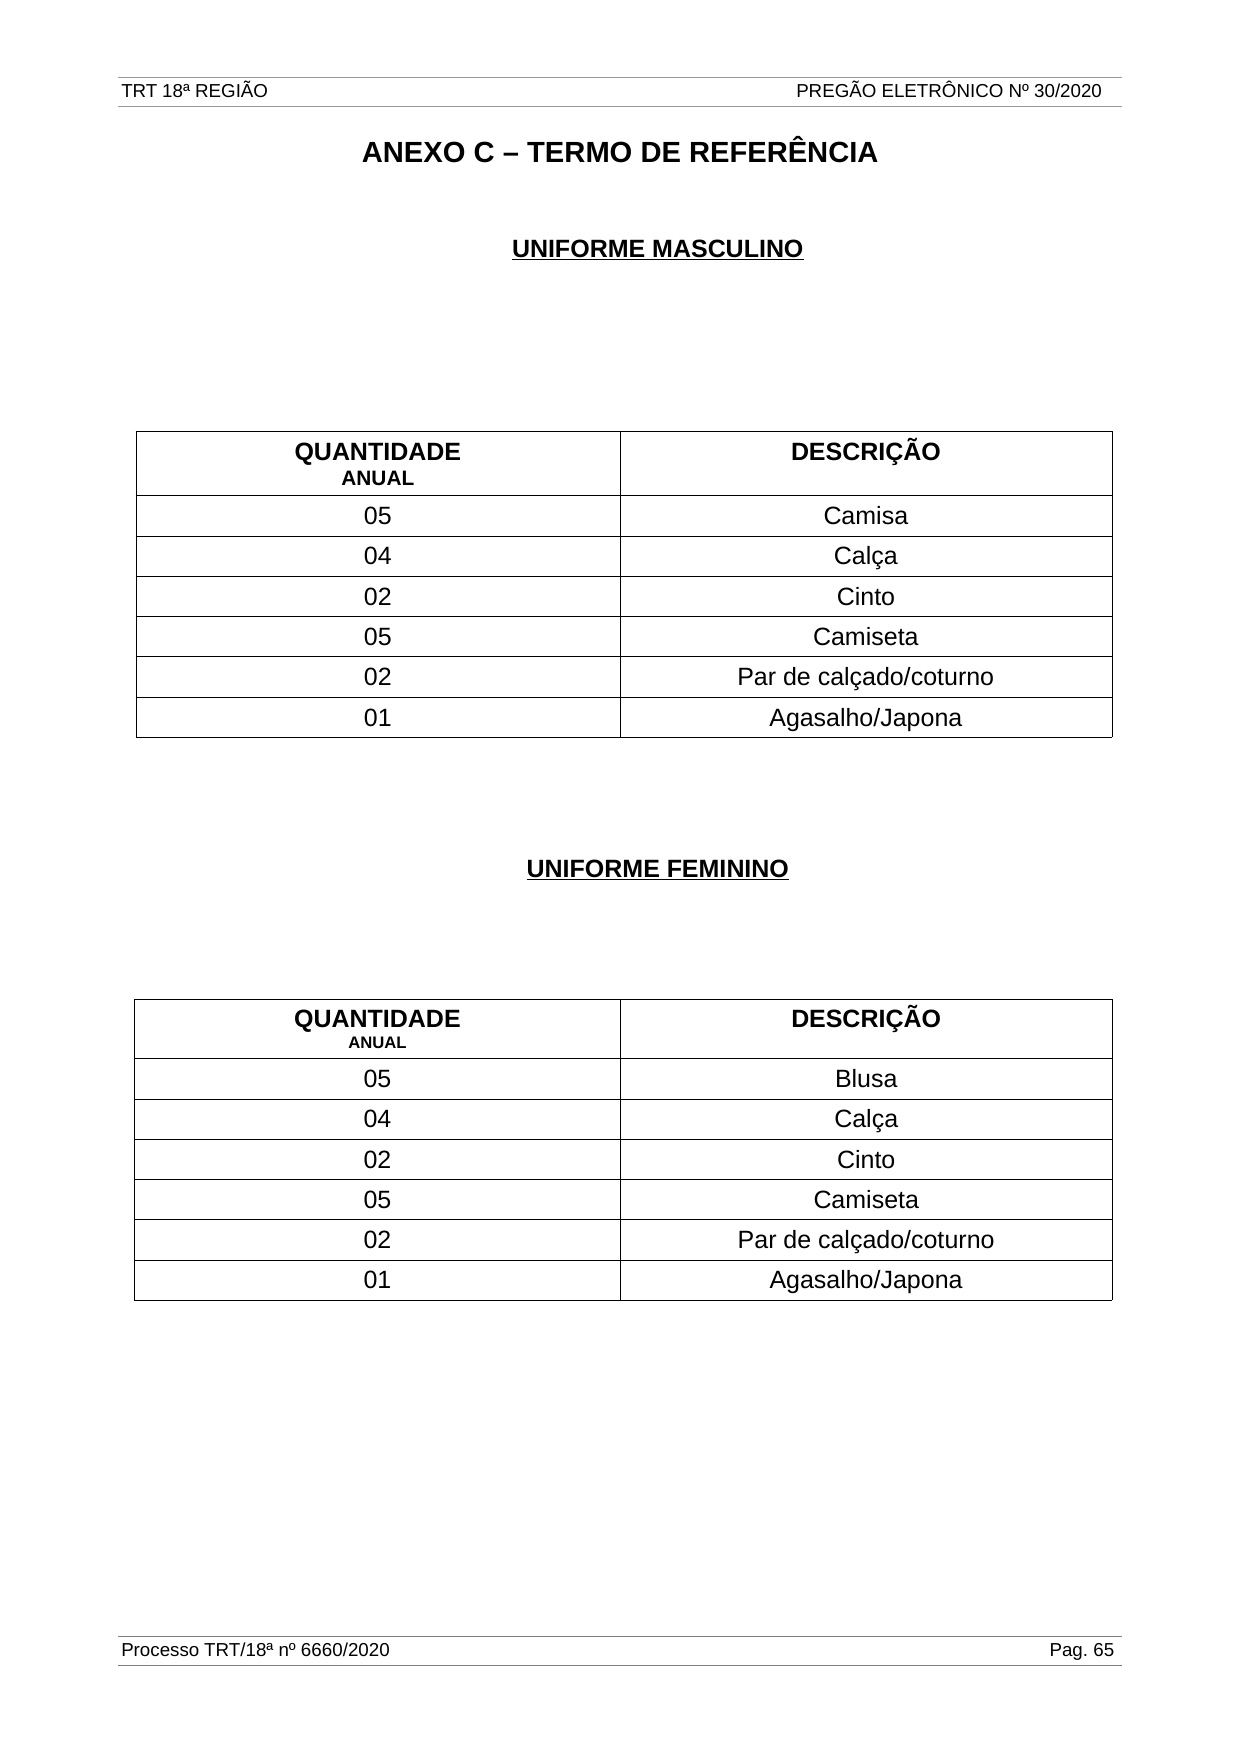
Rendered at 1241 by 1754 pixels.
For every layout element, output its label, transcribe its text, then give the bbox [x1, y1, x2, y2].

table_cell Camiseta [621, 1180, 1112, 1219]
table_cell Camisa [621, 496, 1112, 536]
text ANEXO C – TERMO DE REFERÊNCIA [118, 136, 1122, 169]
table_cell 05 [135, 1059, 620, 1098]
table_cell Agasalho/Japona [621, 698, 1112, 737]
table_cell 05 [135, 1180, 620, 1219]
table_header DESCRIÇÃO [621, 432, 1112, 495]
table_cell 01 [137, 698, 620, 737]
table_header QUANTIDADE ANUAL [137, 432, 620, 495]
table_cell 01 [135, 1261, 620, 1300]
table_cell Par de calçado/coturno [621, 657, 1112, 697]
table_cell Calça [621, 537, 1112, 576]
table_cell Par de calçado/coturno [621, 1220, 1112, 1260]
table_cell 04 [137, 537, 620, 576]
table_cell 05 [137, 617, 620, 656]
table_header QUANTIDADE ANUAL [135, 1000, 620, 1058]
table_cell 02 [135, 1220, 620, 1260]
table_header DESCRIÇÃO [621, 1000, 1112, 1058]
table_cell Cinto [621, 577, 1112, 616]
table_cell Blusa [621, 1059, 1112, 1098]
text UNIFORME MASCULINO [193, 233, 1122, 262]
table_cell 02 [137, 577, 620, 616]
table_cell Calça [621, 1100, 1112, 1139]
table_cell Agasalho/Japona [621, 1261, 1112, 1300]
table_cell 02 [137, 657, 620, 697]
table_cell Camiseta [621, 617, 1112, 656]
text UNIFORME FEMININO [193, 853, 1122, 882]
table_cell 02 [135, 1140, 620, 1179]
table_cell 05 [137, 496, 620, 536]
table_cell 04 [135, 1100, 620, 1139]
table_cell Cinto [621, 1140, 1112, 1179]
